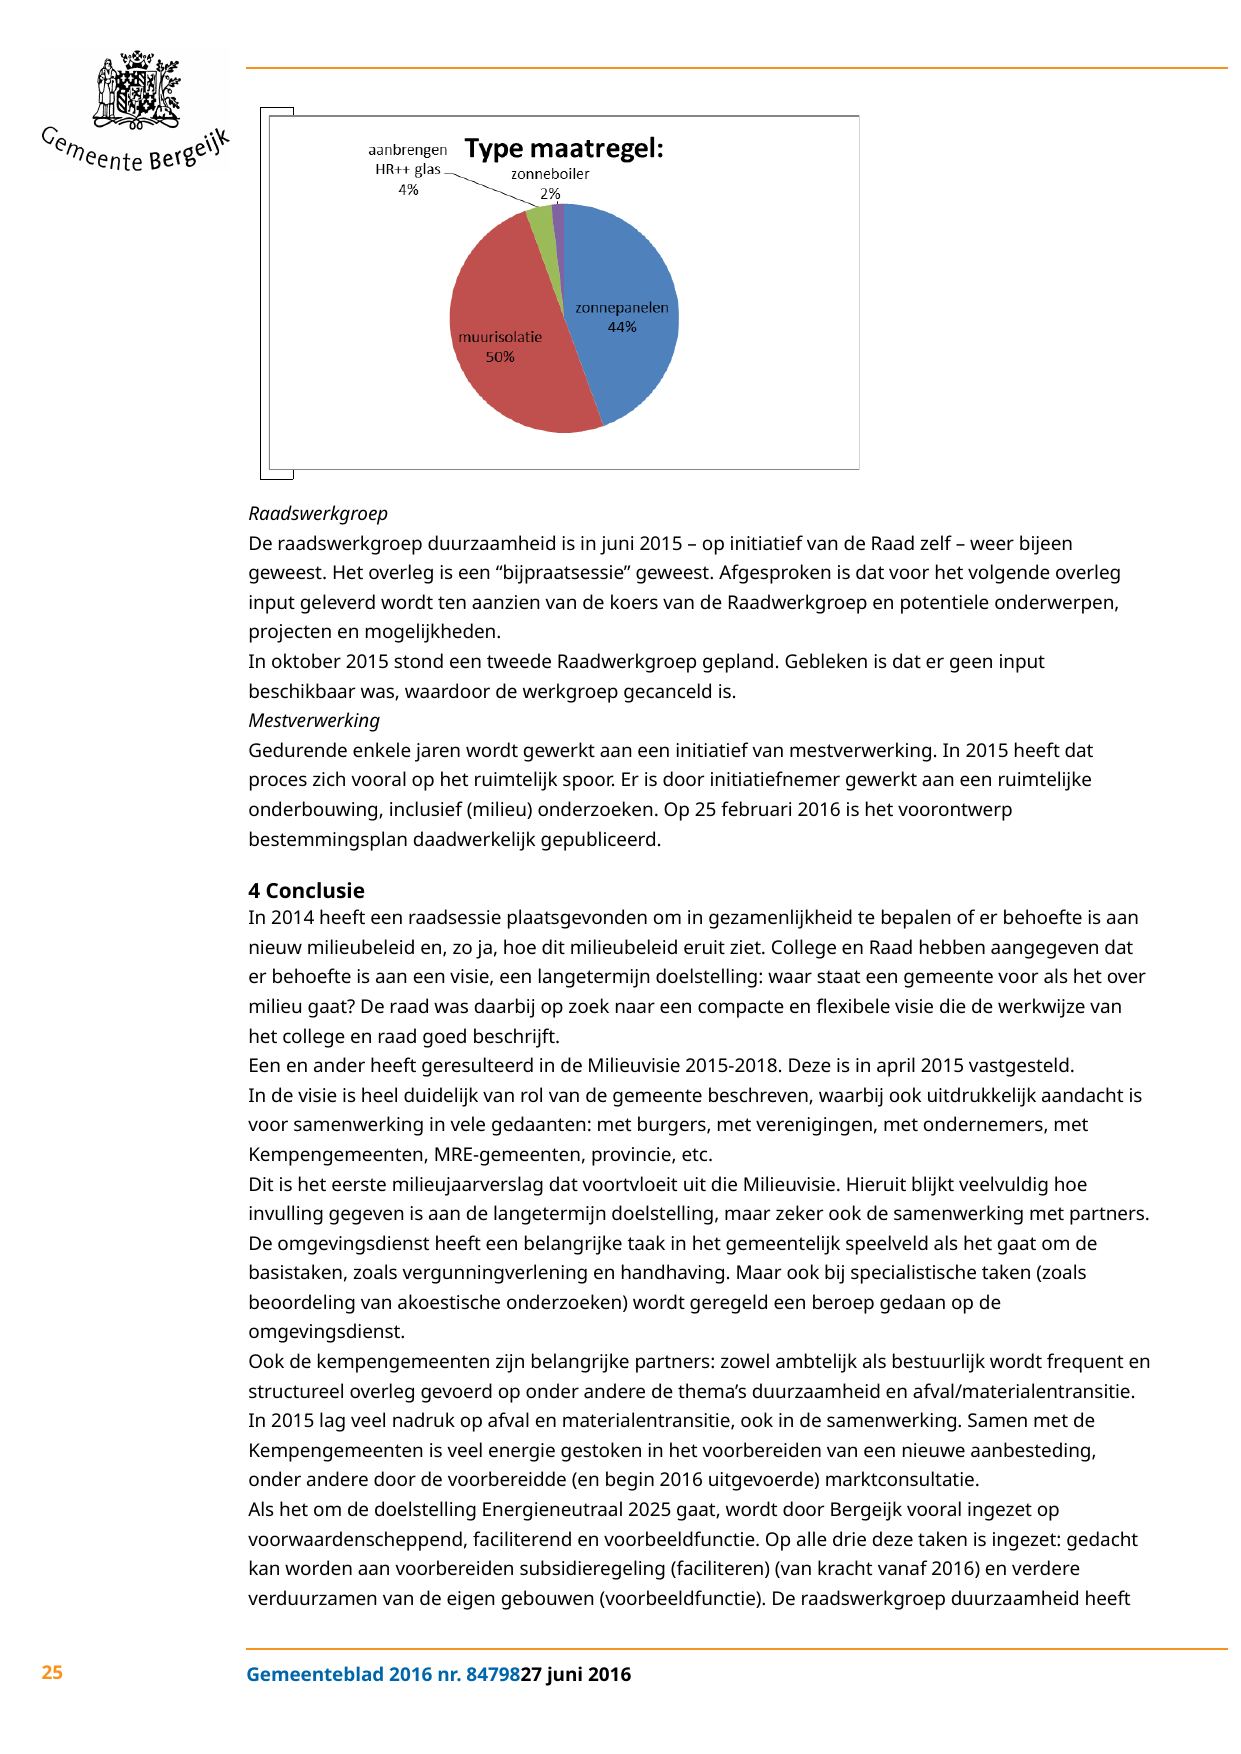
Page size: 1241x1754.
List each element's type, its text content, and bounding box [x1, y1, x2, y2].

text In oktober 2015 stond een tweede Raadwerkgroep gepland. Gebleken is dat er geen input beschikbaar was, waardoor de werkgroep gecanceld is. [248, 648, 1152, 703]
text De raadswerkgroep duurzaamheid is in juni 2015 – op initiatief van de Raad zelf – weer bijeen geweest. Het overleg is een “bijpraatsessie” geweest. Afgesproken is dat voor het volgende overleg input geleverd wordt ten aanzien van de koers van de Raadwerkgroep en potentiele onderwerpen, projecten en mogelijkheden. [248, 530, 1152, 644]
text Ook de kempengemeenten zijn belangrijke partners: zowel ambtelijk als bestuurlijk wordt frequent en structureel overleg gevoerd op onder andere de thema’s duurzaamheid en afval/materialentransitie. [248, 1348, 1152, 1404]
text Raadswerkgroep [248, 500, 1152, 526]
text Een en ander heeft geresulteerd in de Milieuvisie 2015-2018. Deze is in april 2015 vastgesteld. [248, 1052, 1152, 1078]
text In 2015 lag veel nadruk op afval en materialentransitie, ook in de samenwerking. Samen met de Kempengemeenten is veel energie gestoken in het voorbereiden van een nieuwe aanbesteding, onder andere door de voorbereidde (en begin 2016 uitgevoerde) marktconsultatie. [248, 1407, 1152, 1492]
text Mestverwerking [248, 707, 1152, 733]
text In 2014 heeft een raadsessie plaatsgevonden om in gezamenlijkheid te bepalen of er behoefte is aan nieuw milieubeleid en, zo ja, hoe dit milieubeleid eruit ziet. College en Raad hebben aangegeven dat er behoefte is aan een visie, een langetermijn doelstelling: waar staat een gemeente voor als het over milieu gaat? De raad was daarbij op zoek naar een compacte en flexibele visie die de werkwijze van het college en raad goed beschrijft. [248, 904, 1152, 1049]
text 4 Conclusie [248, 876, 1152, 904]
text Als het om de doelstelling Energieneutraal 2025 gaat, wordt door Bergeijk vooral ingezet op voorwaardenscheppend, faciliterend en voorbeeldfunctie. Op alle drie deze taken is ingezet: gedacht kan worden aan voorbereiden subsidieregeling (faciliteren) (van kracht vanaf 2016) en verdere verduurzamen van de eigen gebouwen (voorbeeldfunctie). De raadswerkgroep duurzaamheid heeft [248, 1496, 1152, 1611]
picture [268, 115, 860, 470]
picture [41, 47, 231, 172]
text Dit is het eerste milieujaarverslag dat voortvloeit uit die Milieuvisie. Hieruit blijkt veelvuldig hoe invulling gegeven is aan de langetermijn doelstelling, maar zeker ook de samenwerking met partners. De omgevingsdienst heeft een belangrijke taak in het gemeentelijk speelveld als het gaat om de basistaken, zoals vergunningverlening en handhaving. Maar ook bij specialistische taken (zoals beoordeling van akoestische onderzoeken) wordt geregeld een beroep gedaan op de omgevingsdienst. [248, 1171, 1152, 1344]
text Gedurende enkele jaren wordt gewerkt aan een initiatief van mestverwerking. In 2015 heeft dat proces zich vooral op het ruimtelijk spoor. Er is door initiatiefnemer gewerkt aan een ruimtelijke onderbouwing, inclusief (milieu) onderzoeken. Op 25 februari 2016 is het voorontwerp bestemmingsplan daadwerkelijk gepubliceerd. [248, 737, 1152, 851]
text In de visie is heel duidelijk van rol van de gemeente beschreven, waarbij ook uitdrukkelijk aandacht is voor samenwerking in vele gedaanten: met burgers, met verenigingen, met ondernemers, met Kempengemeenten, MRE-gemeenten, provincie, etc. [248, 1082, 1152, 1167]
